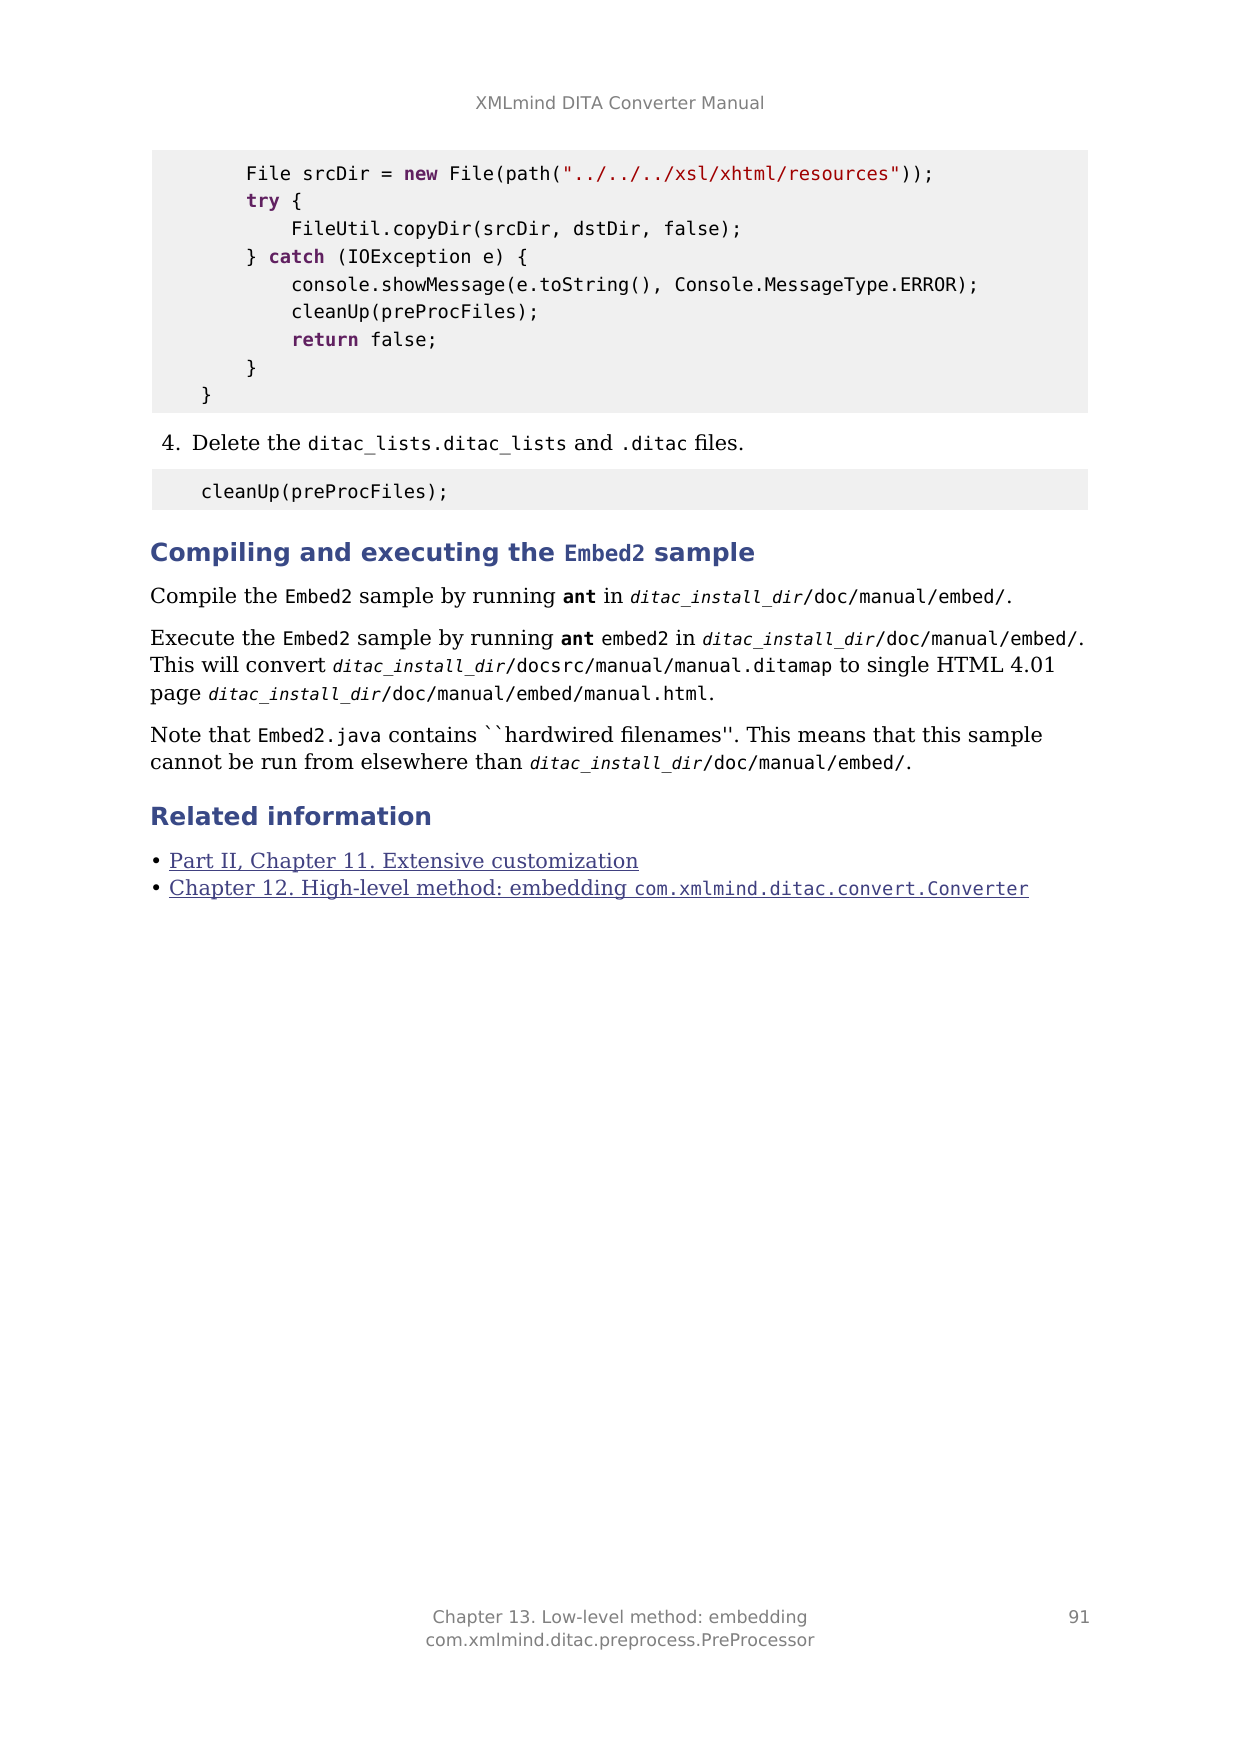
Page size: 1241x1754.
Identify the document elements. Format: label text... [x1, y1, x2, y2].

text • Chapter 12. High-level method: embedding com.xmlmind.ditac.convert.Converter [150, 873, 1090, 901]
text Compiling and executing the Embed2 sample [150, 538, 1090, 567]
list cleanUp(preProcFiles); [152, 469, 1088, 510]
list File srcDir = new File(path("../../../xsl/xhtml/resources")); try { FileUtil.copyDir(srcDir, dstDir, false); } catch (IOException e) { console.showMessage(e.toString(), Console.MessageType.ERROR); cleanUp(preProcFiles); return false; } } [152, 150, 1088, 413]
text Related information [150, 802, 1090, 831]
list Delete the ditac_lists.ditac_lists and .ditac files. [150, 427, 1090, 455]
text Note that Embed2.java contains ``hardwired filenames''. This means that this sample cannot be run from elsewhere than ditac_install_dir/doc/manual/embed/. [150, 719, 1090, 774]
text Execute the Embed2 sample by running ant embed2 in ditac_install_dir/doc/manual/embed/. This will convert ditac_install_dir/docsrc/manual/manual.ditamap to single HTML 4.01 page ditac_install_dir/doc/manual/embed/manual.html. [150, 622, 1090, 705]
text • Part II, Chapter 11. Extensive customization [150, 845, 1090, 873]
text Compile the Embed2 sample by running ant in ditac_install_dir/doc/manual/embed/. [150, 581, 1090, 608]
